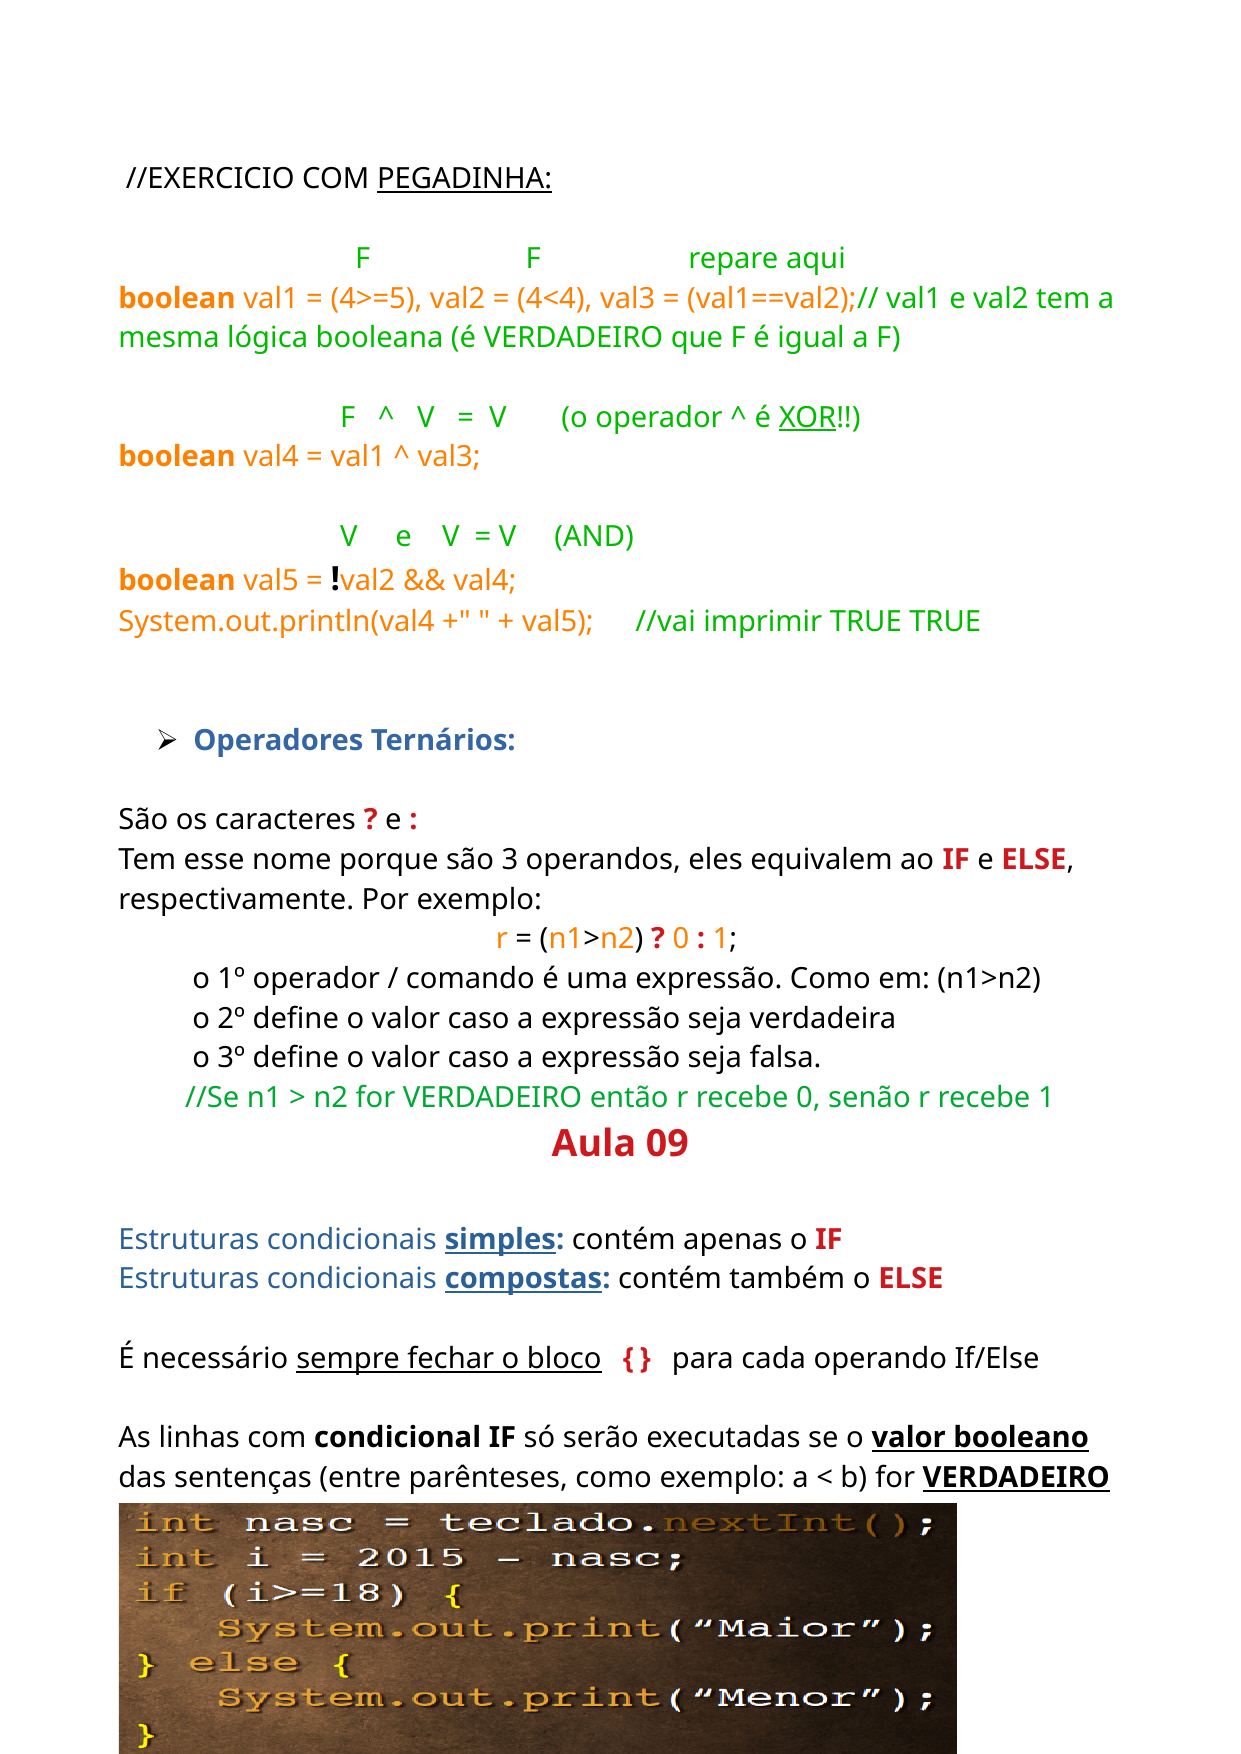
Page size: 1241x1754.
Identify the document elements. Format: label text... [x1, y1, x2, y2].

text o 1º operador / comando é uma expressão. Como em: (n1>n2) [118, 957, 1122, 997]
text As linhas com condicional IF só serão executadas se o valor booleano das sentenças (entre parênteses, como exemplo: a < b) for VERDADEIRO [118, 1417, 1122, 1496]
text boolean val4 = val1 ^ val3; [118, 436, 1122, 475]
text Aula 09 [118, 1116, 1122, 1167]
text Estruturas condicionais compostas: contém também o ELSE [118, 1258, 1122, 1297]
text r = (n1>n2) ? 0 : 1; [118, 918, 1122, 957]
picture [118, 1503, 957, 1754]
text São os caracteres ? e : Tem esse nome porque são 3 operandos, eles equivalem ao IF e ELSE, respectivamente. Por exemplo: [118, 798, 1122, 918]
text F F repare aqui [118, 237, 1122, 277]
text boolean val1 = (4>=5), val2 = (4<4), val3 = (val1==val2);// val1 e val2 tem a mesma lógica booleana (é VERDADEIRO que F é igual a F) [118, 277, 1122, 356]
text Estruturas condicionais simples: contém apenas o IF [118, 1218, 1122, 1258]
text //Se n1 > n2 for VERDADEIRO então r recebe 0, senão r recebe 1 [118, 1076, 1122, 1116]
text o 2º define o valor caso a expressão seja verdadeira [118, 997, 1122, 1037]
text V e V = V (AND) [118, 515, 1122, 555]
text //EXERCICIO COM PEGADINHA: [118, 158, 1122, 237]
text É necessário sempre fechar o bloco {} para cada operando If/Else [118, 1337, 1122, 1377]
text o 3º define o valor caso a expressão seja falsa. [118, 1037, 1122, 1076]
text F ^ V = V (o operador ^ é XOR!!) [118, 396, 1122, 436]
text boolean val5 = !val2 && val4; [118, 555, 1122, 600]
text System.out.println(val4 +" " + val5); //vai imprimir TRUE TRUE [118, 600, 1122, 640]
list Operadores Ternários: [156, 719, 1122, 759]
